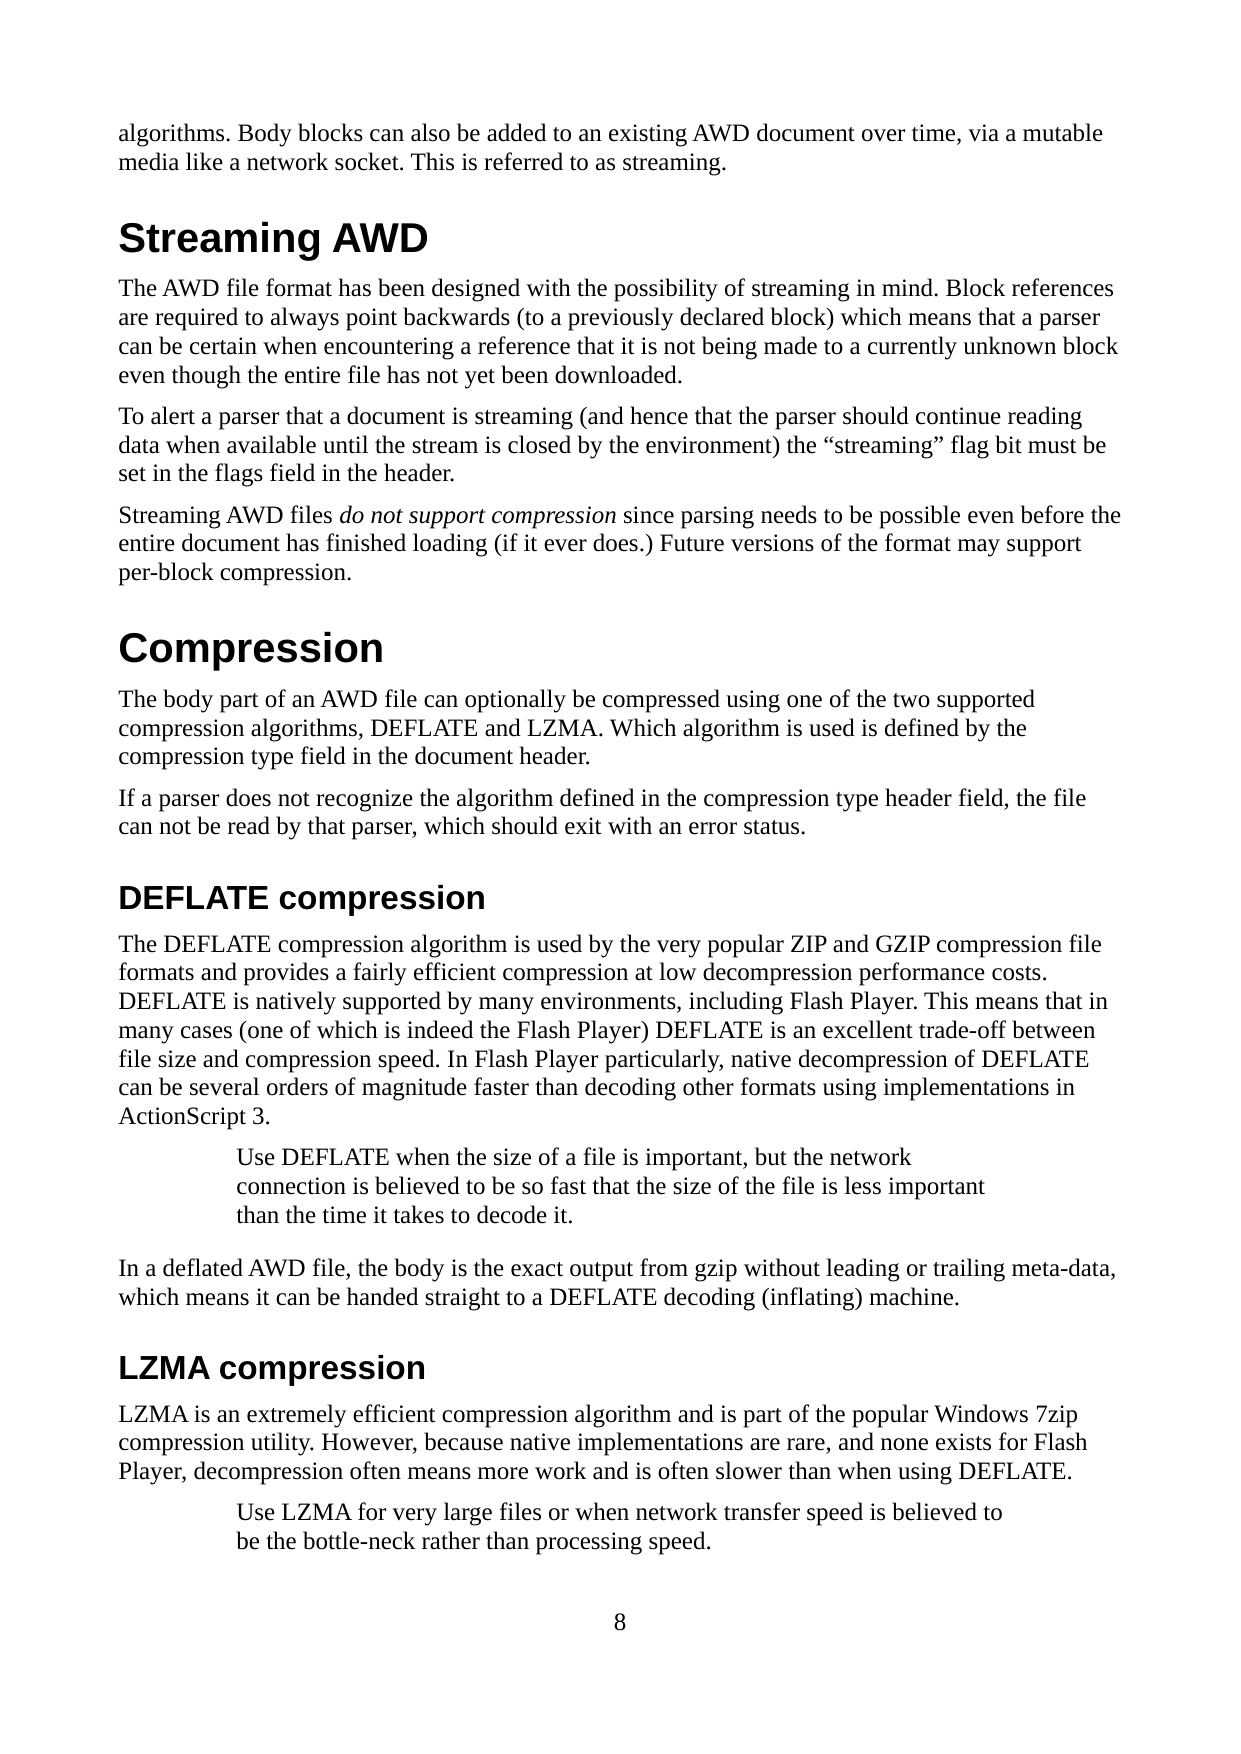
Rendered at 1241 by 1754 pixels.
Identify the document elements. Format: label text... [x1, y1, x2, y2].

text The DEFLATE compression algorithm is used by the very popular ZIP and GZIP compression file formats and provides a fairly efficient compression at low decompression performance costs. DEFLATE is natively supported by many environments, including Flash Player. This means that in many cases (one of which is indeed the Flash Player) DEFLATE is an excellent trade-off between file size and compression speed. In Flash Player particularly, native decompression of DEFLATE can be several orders of magnitude faster than decoding other formats using implementations in ActionScript 3. [118, 929, 1122, 1130]
subtitle Streaming AWD [118, 213, 1122, 261]
text Use DEFLATE when the size of a file is important, but the network connection is believed to be so fast that the size of the file is less important than the time it takes to decode it. [236, 1142, 1004, 1229]
text algorithms. Body blocks can also be added to an existing AWD document over time, via a mutable media like a network socket. This is referred to as streaming. [118, 118, 1122, 176]
text Streaming AWD files do not support compression since parsing needs to be possible even before the entire document has finished loading (if it ever does.) Future versions of the format may support per-block compression. [118, 500, 1122, 586]
text Use LZMA for very large files or when network transfer speed is believed to be the bottle-neck rather than processing speed. [236, 1497, 1004, 1555]
subtitle DEFLATE compression [118, 878, 1122, 916]
text To alert a parser that a document is streaming (and hence that the parser should continue reading data when available until the stream is closed by the environment) the “streaming” flag bit must be set in the flags field in the header. [118, 401, 1122, 487]
text In a deflated AWD file, the body is the exact output from gzip without leading or trailing meta-data, which means it can be handed straight to a DEFLATE decoding (inflating) machine. [118, 1253, 1122, 1310]
subtitle LZMA compression [118, 1348, 1122, 1386]
text The body part of an AWD file can optionally be compressed using one of the two supported compression algorithms, DEFLATE and LZMA. Which algorithm is used is defined by the compression type field in the document header. [118, 684, 1122, 770]
subtitle Compression [118, 623, 1122, 671]
text LZMA is an extremely efficient compression algorithm and is part of the popular Windows 7zip compression utility. However, because native implementations are rare, and none exists for Flash Player, decompression often means more work and is often slower than when using DEFLATE. [118, 1399, 1122, 1485]
text If a parser does not recognize the algorithm defined in the compression type header field, the file can not be read by that parser, which should exit with an error status. [118, 783, 1122, 840]
text The AWD file format has been designed with the possibility of streaming in mind. Block references are required to always point backwards (to a previously declared block) which means that a parser can be certain when encountering a reference that it is not being made to a currently unknown block even though the entire file has not yet been downloaded. [118, 273, 1122, 388]
